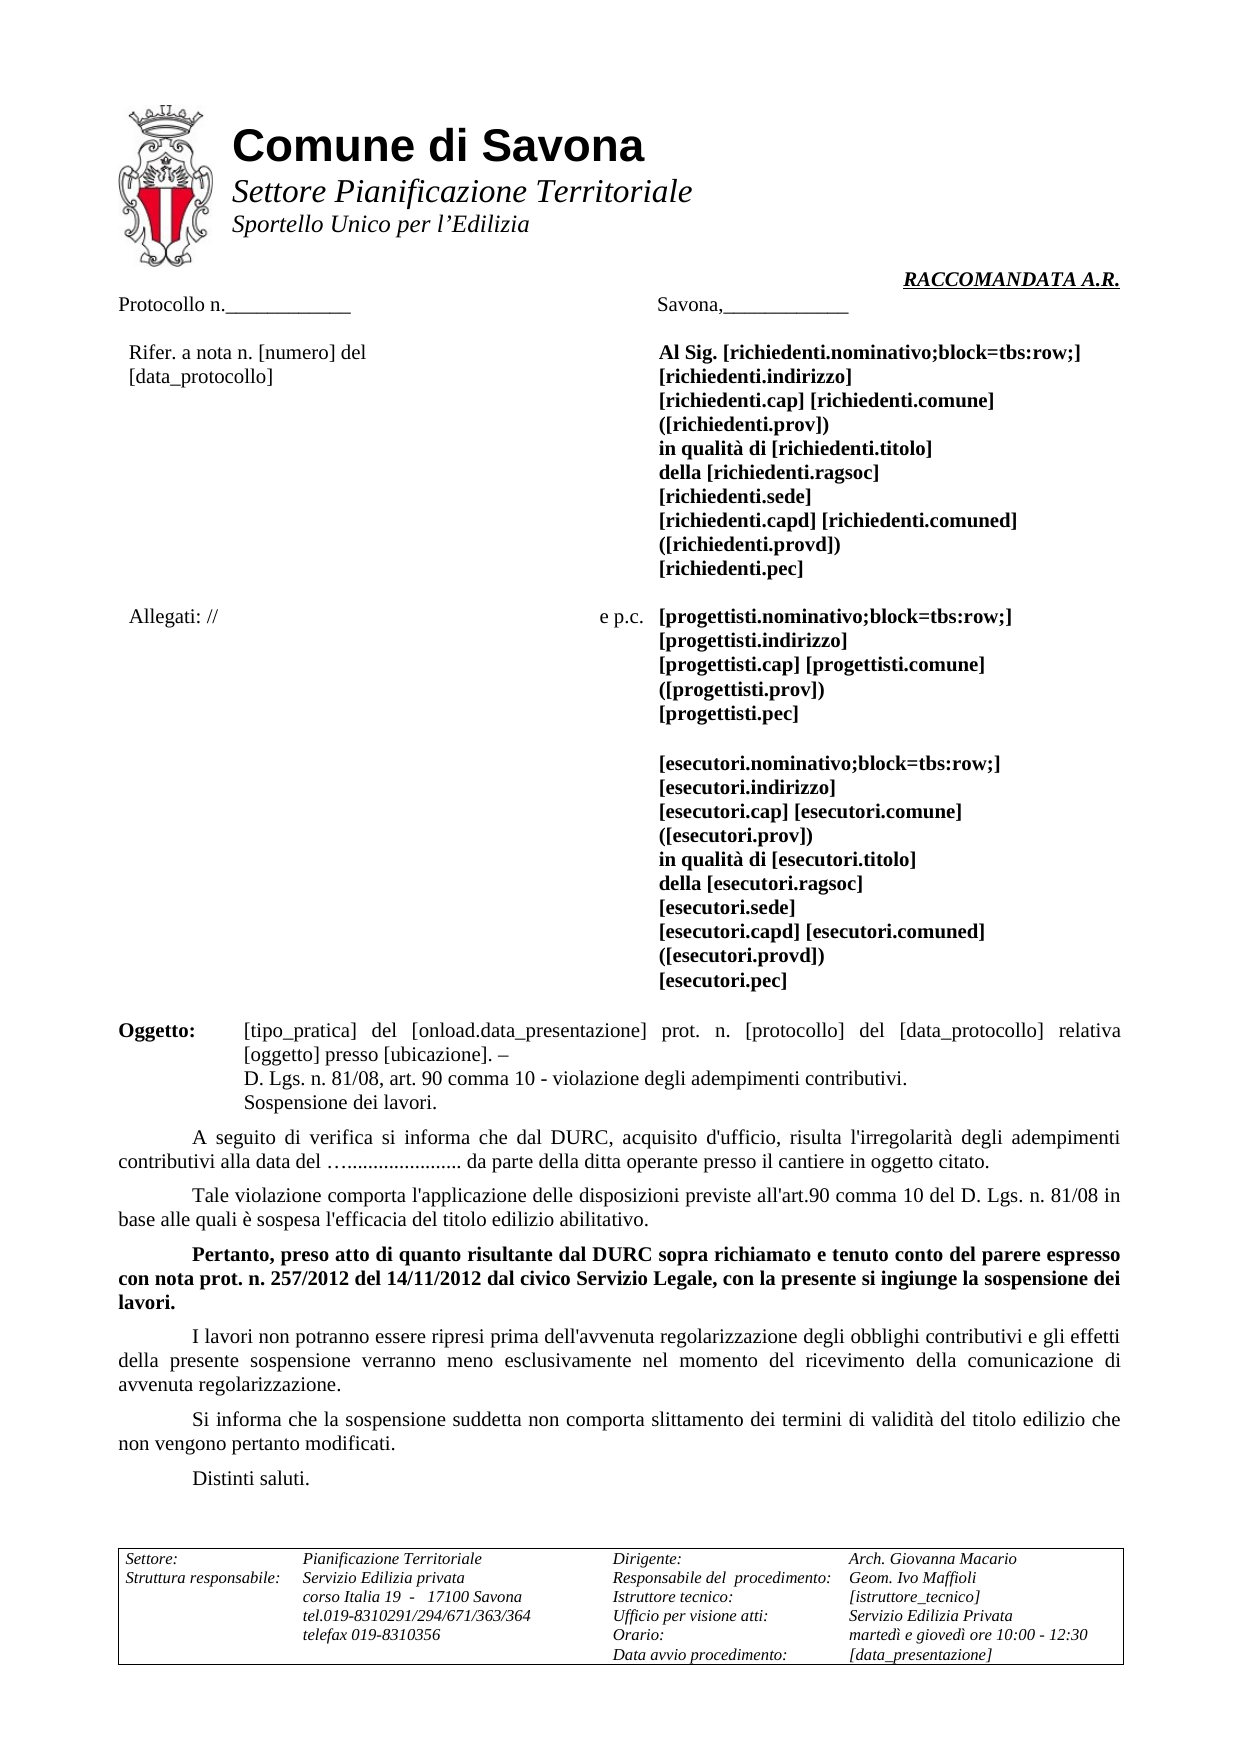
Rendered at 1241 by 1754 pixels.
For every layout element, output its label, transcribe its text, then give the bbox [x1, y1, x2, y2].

table_header Protocollo n.____________ [111, 291, 649, 316]
table_header Savona,____________ [650, 291, 1123, 316]
table_cell [121, 751, 484, 992]
text Distinti saluti. [118, 1465, 1122, 1489]
text Tale violazione comporta l'applicazione delle disposizioni previste all'art.90 comma 10 del D. Lgs. n. 81/08 in base alle quali è sospesa l'efficacia del titolo edilizio abilitativo. [118, 1183, 1122, 1231]
table_header Rifer. a nota n. [numero] del [data_protocollo] [121, 340, 484, 604]
text A seguito di verifica si informa che dal DURC, acquisito d'ufficio, risulta l'irregolarità degli adempimenti contributivi alla data del …...................... da parte della ditta operante presso il cantiere in oggetto citato. [118, 1124, 1122, 1173]
picture [118, 105, 213, 267]
table_header Al Sig. [richiedenti.nominativo;block=tbs:row;] [richiedenti.indirizzo] [richiedenti.cap] [richiedenti.comune] ([richiedenti.prov]) in qualità di [richiedenti.titolo] della [richiedenti.ragsoc] [richiedenti.sede] [richiedenti.capd] [richiedenti.comuned] ([richiedenti.provd]) [richiedenti.pec] [651, 340, 1119, 604]
table_cell [progettisti.nominativo;block=tbs:row;] [progettisti.indirizzo] [progettisti.cap] [progettisti.comune] ([progettisti.prov]) [progettisti.pec] [651, 604, 1119, 751]
text RACCOMANDATA A.R. [118, 267, 1122, 291]
table_header [484, 340, 651, 604]
table_header Oggetto: [111, 1018, 236, 1114]
text I lavori non potranno essere ripresi prima dell'avvenuta regolarizzazione degli obblighi contributivi e gli effetti della presente sospensione verranno meno esclusivamente nel momento del ricevimento della comunicazione di avvenuta regolarizzazione. [118, 1324, 1122, 1396]
table_cell Allegati: // [121, 604, 484, 751]
table_header [tipo_pratica] del [onload.data_presentazione] prot. n. [protocollo] del [data_protocollo] relativa [oggetto] presso [ubicazione]. – D. Lgs. n. 81/08, art. 90 comma 10 - violazione degli adempimenti contributivi. Sospensione dei lavori. [236, 1018, 1129, 1114]
table_cell e p.c. [484, 604, 651, 751]
text Pertanto, preso atto di quanto risultante dal DURC sopra richiamato e tenuto conto del parere espresso con nota prot. n. 257/2012 del 14/11/2012 dal civico Servizio Legale, con la presente si ingiunge la sospensione dei lavori. [118, 1242, 1122, 1314]
table_cell [484, 751, 651, 992]
table_cell [esecutori.nominativo;block=tbs:row;] [esecutori.indirizzo] [esecutori.cap] [esecutori.comune] ([esecutori.prov]) in qualità di [esecutori.titolo] della [esecutori.ragsoc] [esecutori.sede] [esecutori.capd] [esecutori.comuned] ([esecutori.provd]) [esecutori.pec] [651, 751, 1119, 992]
text Si informa che la sospensione suddetta non comporta slittamento dei termini di validità del titolo edilizio che non vengono pertanto modificati. [118, 1407, 1122, 1455]
